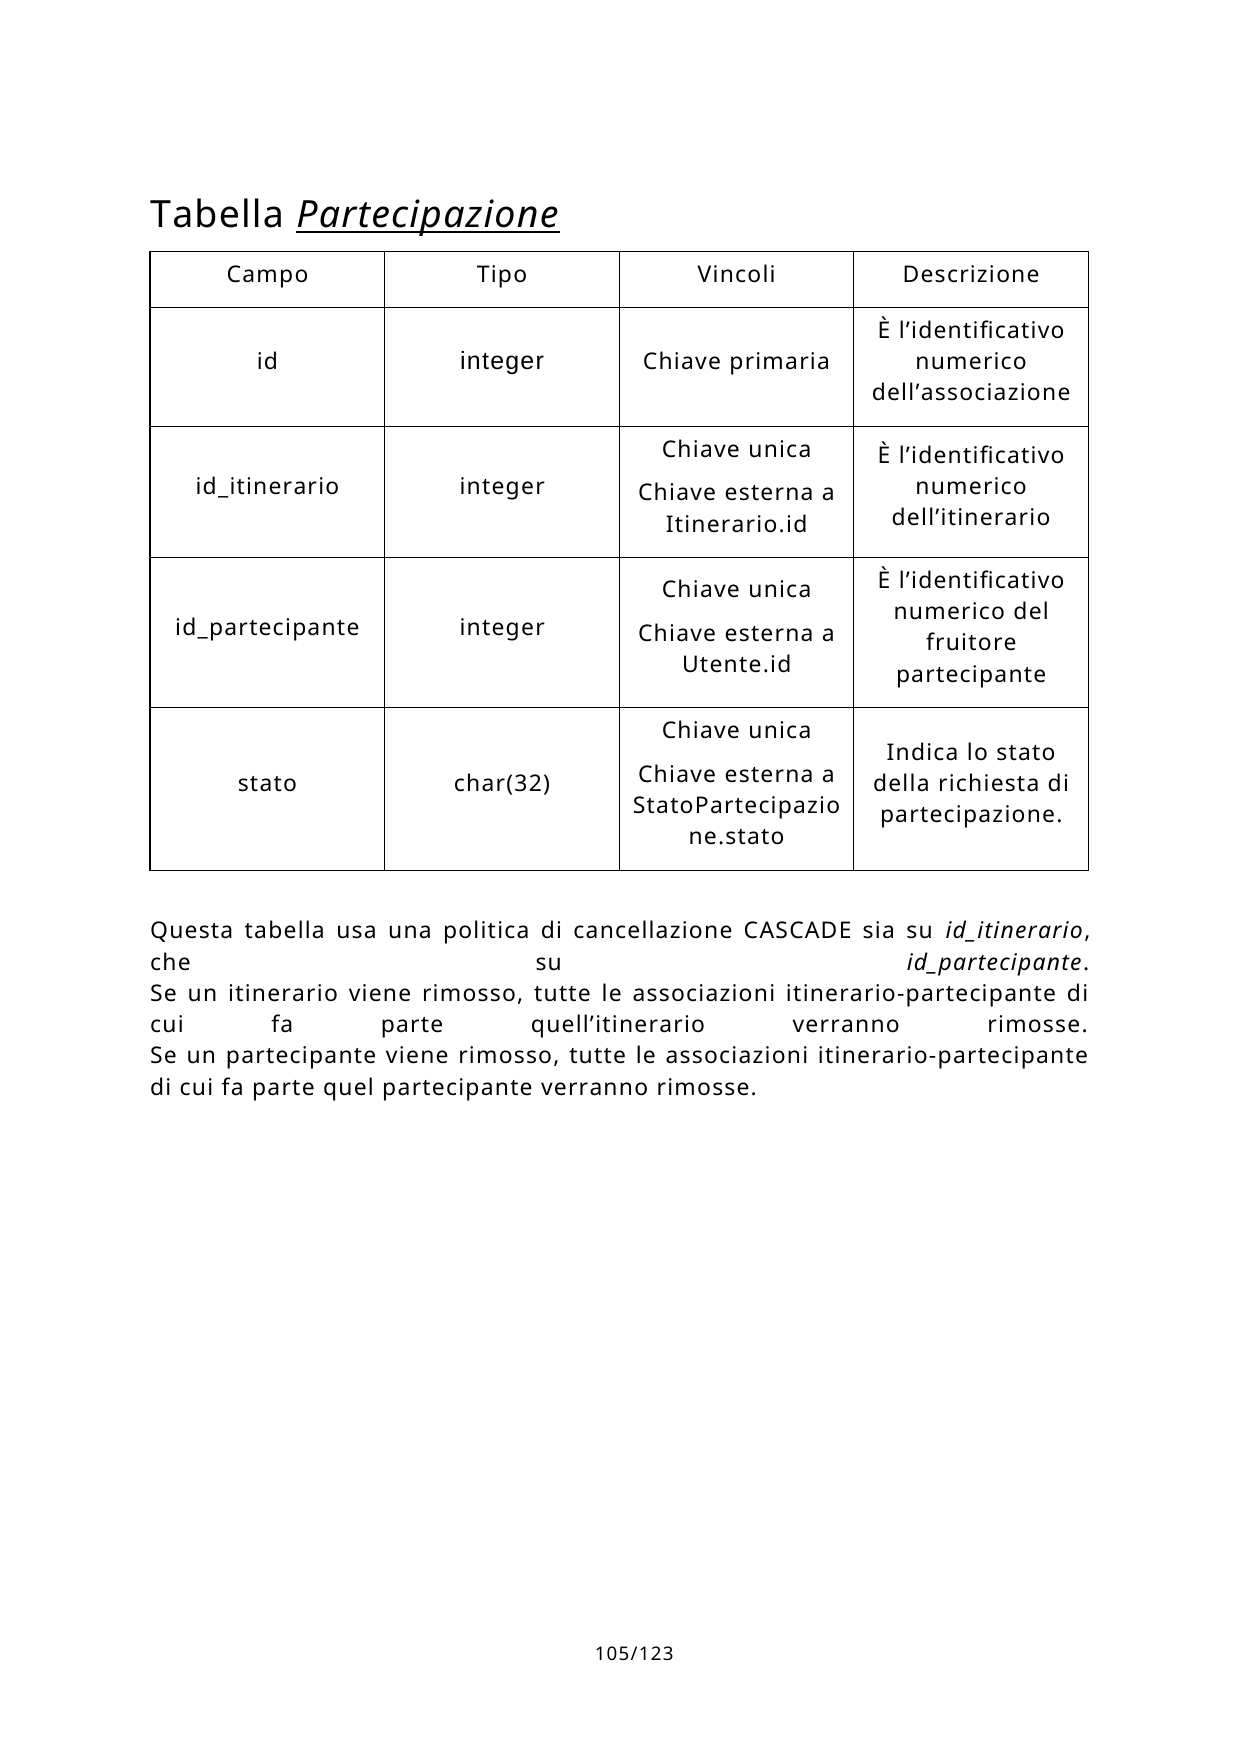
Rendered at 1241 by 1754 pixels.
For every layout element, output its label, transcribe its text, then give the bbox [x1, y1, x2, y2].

text Tabella Partecipazione [150, 187, 1090, 238]
table_header Tipo [385, 252, 619, 307]
text Questa tabella usa una politica di cancellazione CASCADE sia su id_itinerario, che su id_partecipante. Se un itinerario viene rimosso, tutte le associazioni itinerario-partecipante di cui fa parte quell’itinerario verranno rimosse. Se un partecipante viene rimosso, tutte le associazioni itinerario-partecipante di cui fa parte quel partecipante verranno rimosse. [150, 914, 1090, 1102]
table_cell id_partecipante [151, 558, 384, 707]
table_cell Chiave unica Chiave esterna a StatoPartecipazione.stato [620, 708, 853, 869]
table_cell id [151, 308, 384, 426]
table_header Campo [151, 252, 384, 307]
table_cell integer [385, 558, 619, 707]
table_cell È l’identificativo numerico dell’associazione [854, 308, 1088, 426]
table_cell Chiave unica Chiave esterna a Itinerario.id [620, 427, 853, 557]
table_cell id_itinerario [151, 427, 384, 557]
table_header Vincoli [620, 252, 853, 307]
table_header Descrizione [854, 252, 1088, 307]
table_cell È l’identificativo numerico del fruitore partecipante [854, 558, 1088, 707]
table_cell È l’identificativo numerico dell’itinerario [854, 427, 1088, 557]
table_cell char(32) [385, 708, 619, 869]
table_cell integer [385, 427, 619, 557]
table_cell Chiave primaria [620, 308, 853, 426]
table_cell Chiave unica Chiave esterna a Utente.id [620, 558, 853, 707]
table_cell Indica lo stato della richiesta di partecipazione. [854, 708, 1088, 869]
table_cell integer [385, 308, 619, 426]
table_cell stato [151, 708, 384, 869]
